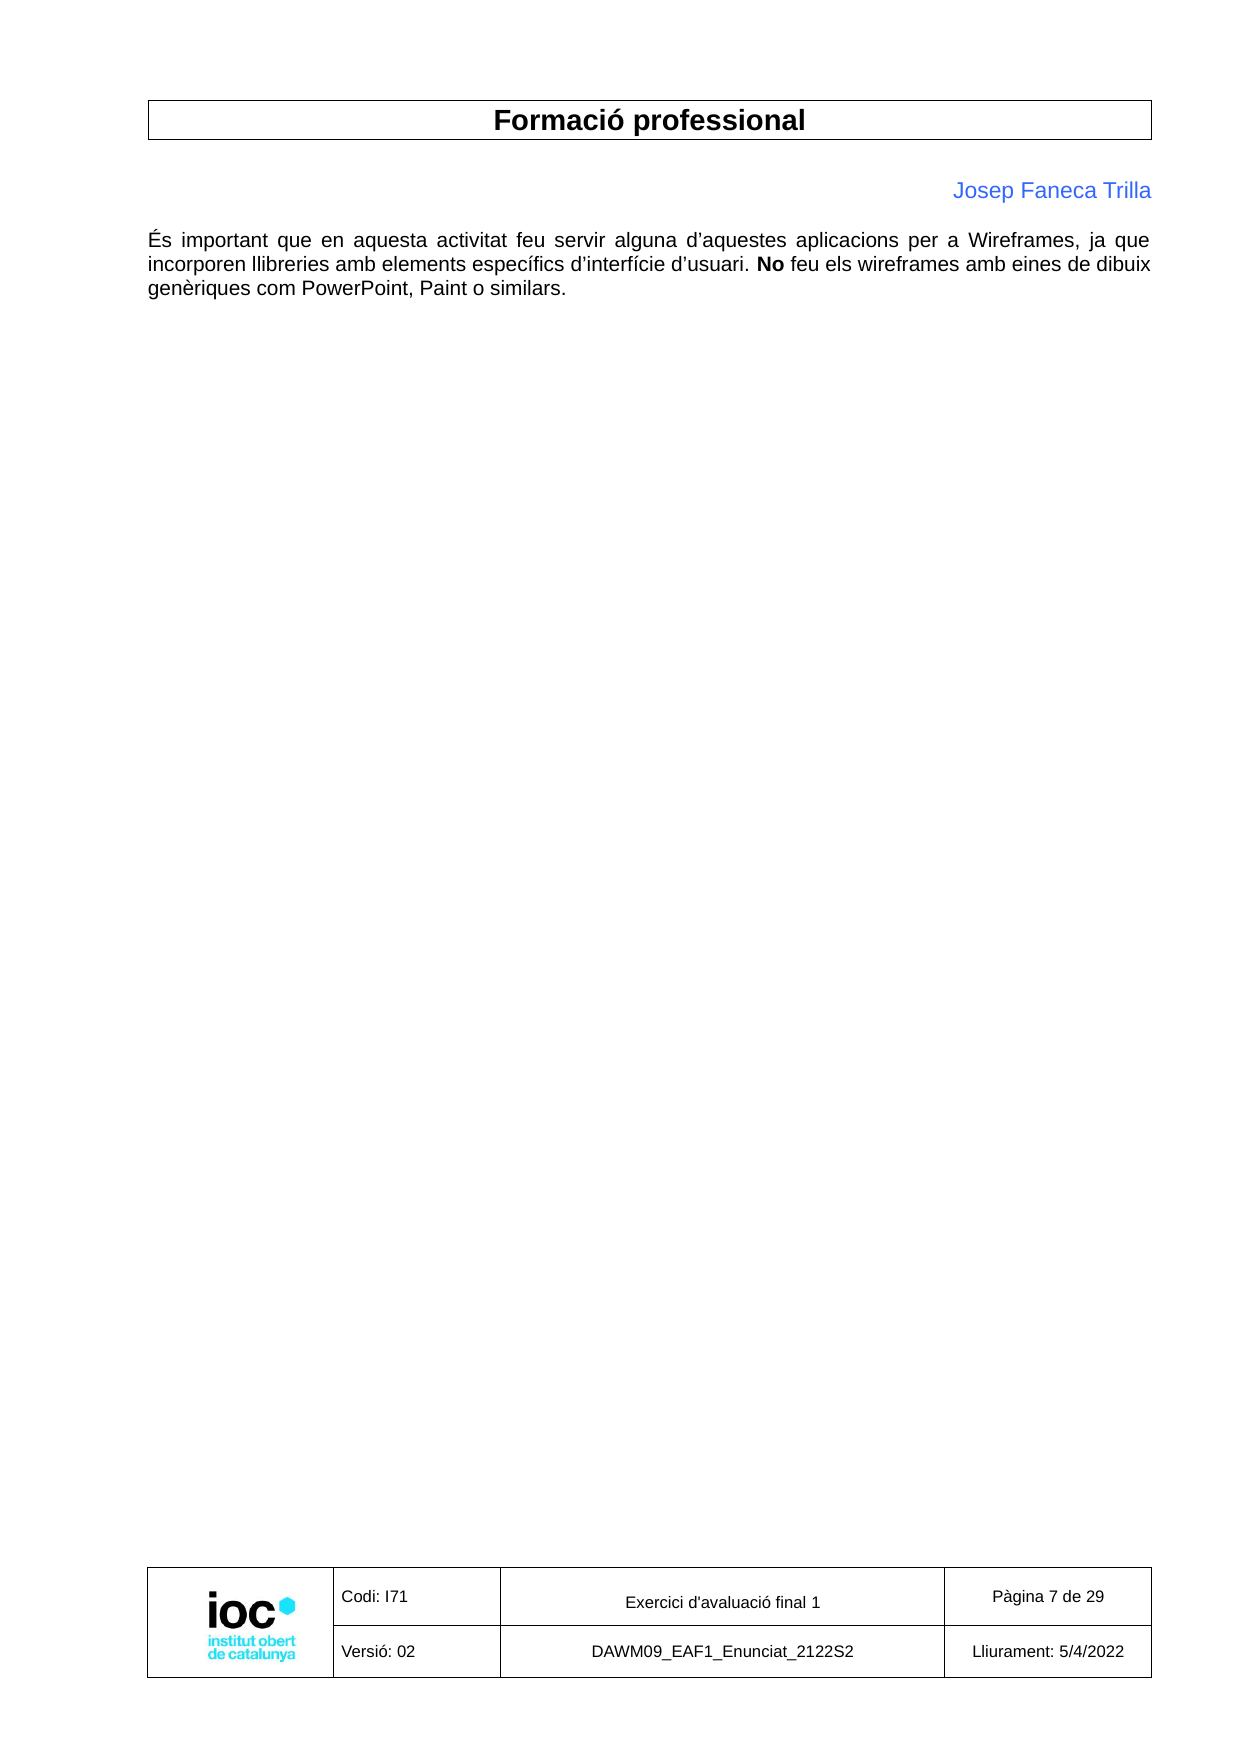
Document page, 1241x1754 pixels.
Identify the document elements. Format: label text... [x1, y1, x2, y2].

text És important que en aquesta activitat feu servir alguna d’aquestes aplicacions per a Wireframes, ja que incorporen llibreries amb elements específics d’interfície d’usuari. No feu els wireframes amb eines de dibuix genèriques com PowerPoint, Paint o similars. [148, 227, 1151, 299]
picture [195, 1577, 309, 1673]
